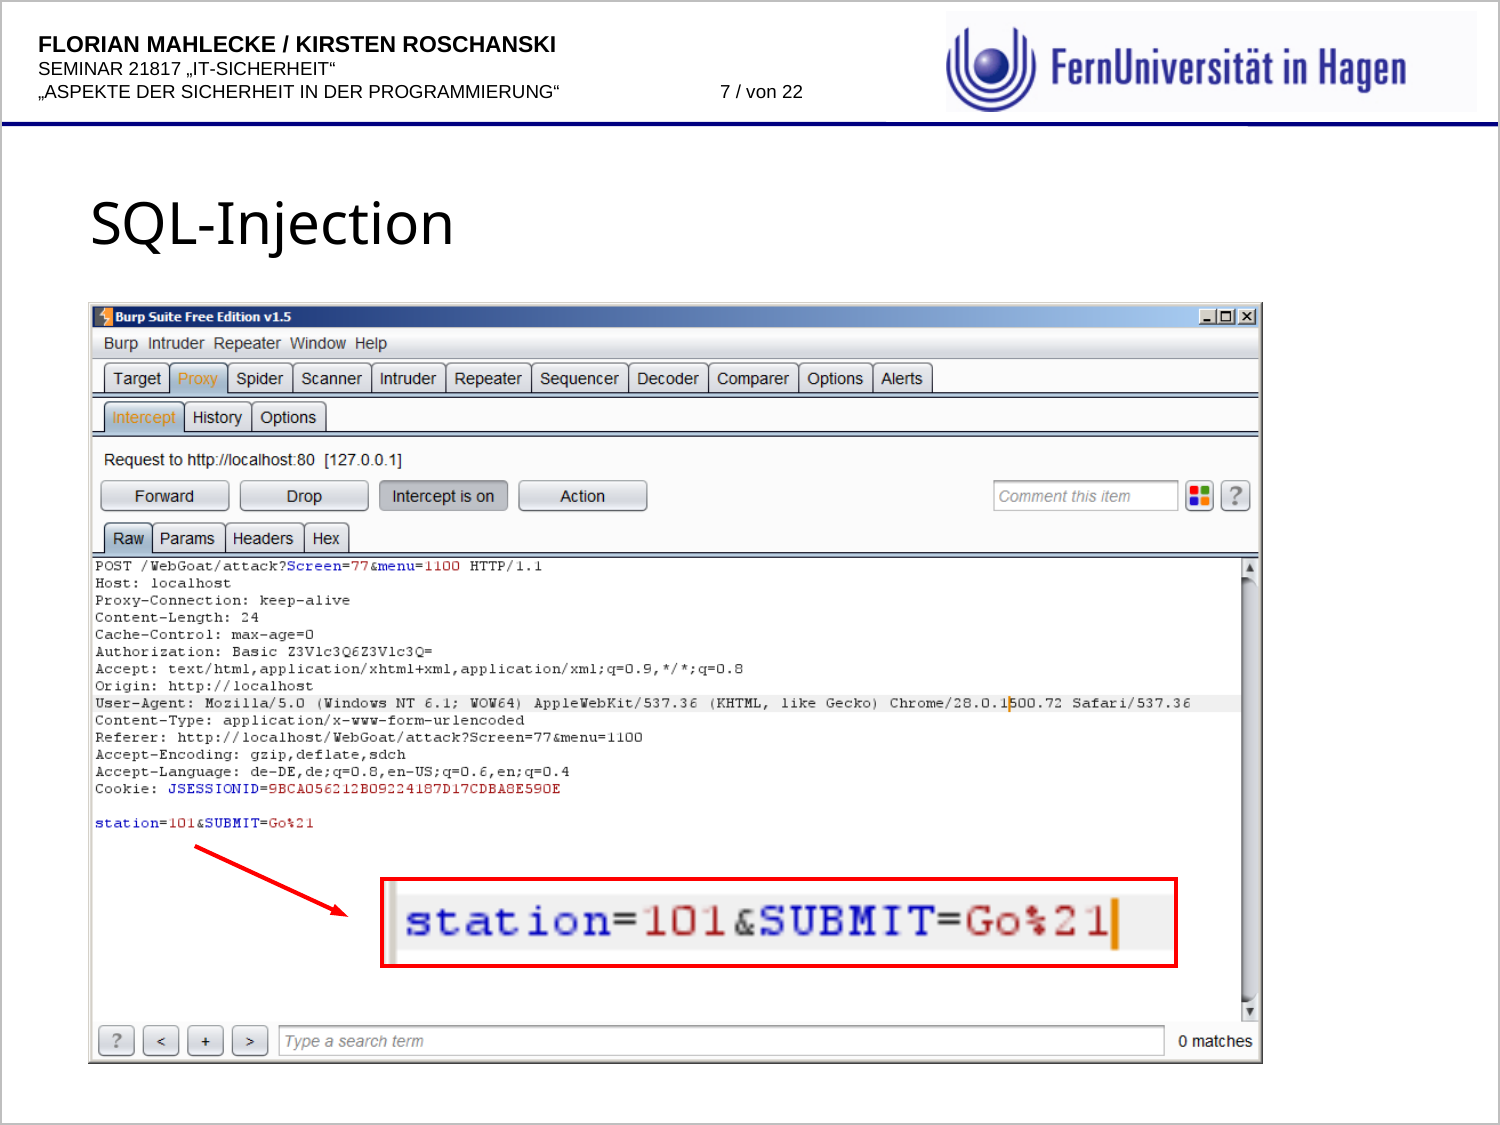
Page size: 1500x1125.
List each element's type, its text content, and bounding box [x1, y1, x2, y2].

picture [88, 302, 1263, 1064]
title SQL-Injection [75, 127, 1425, 316]
picture [946, 11, 1477, 112]
